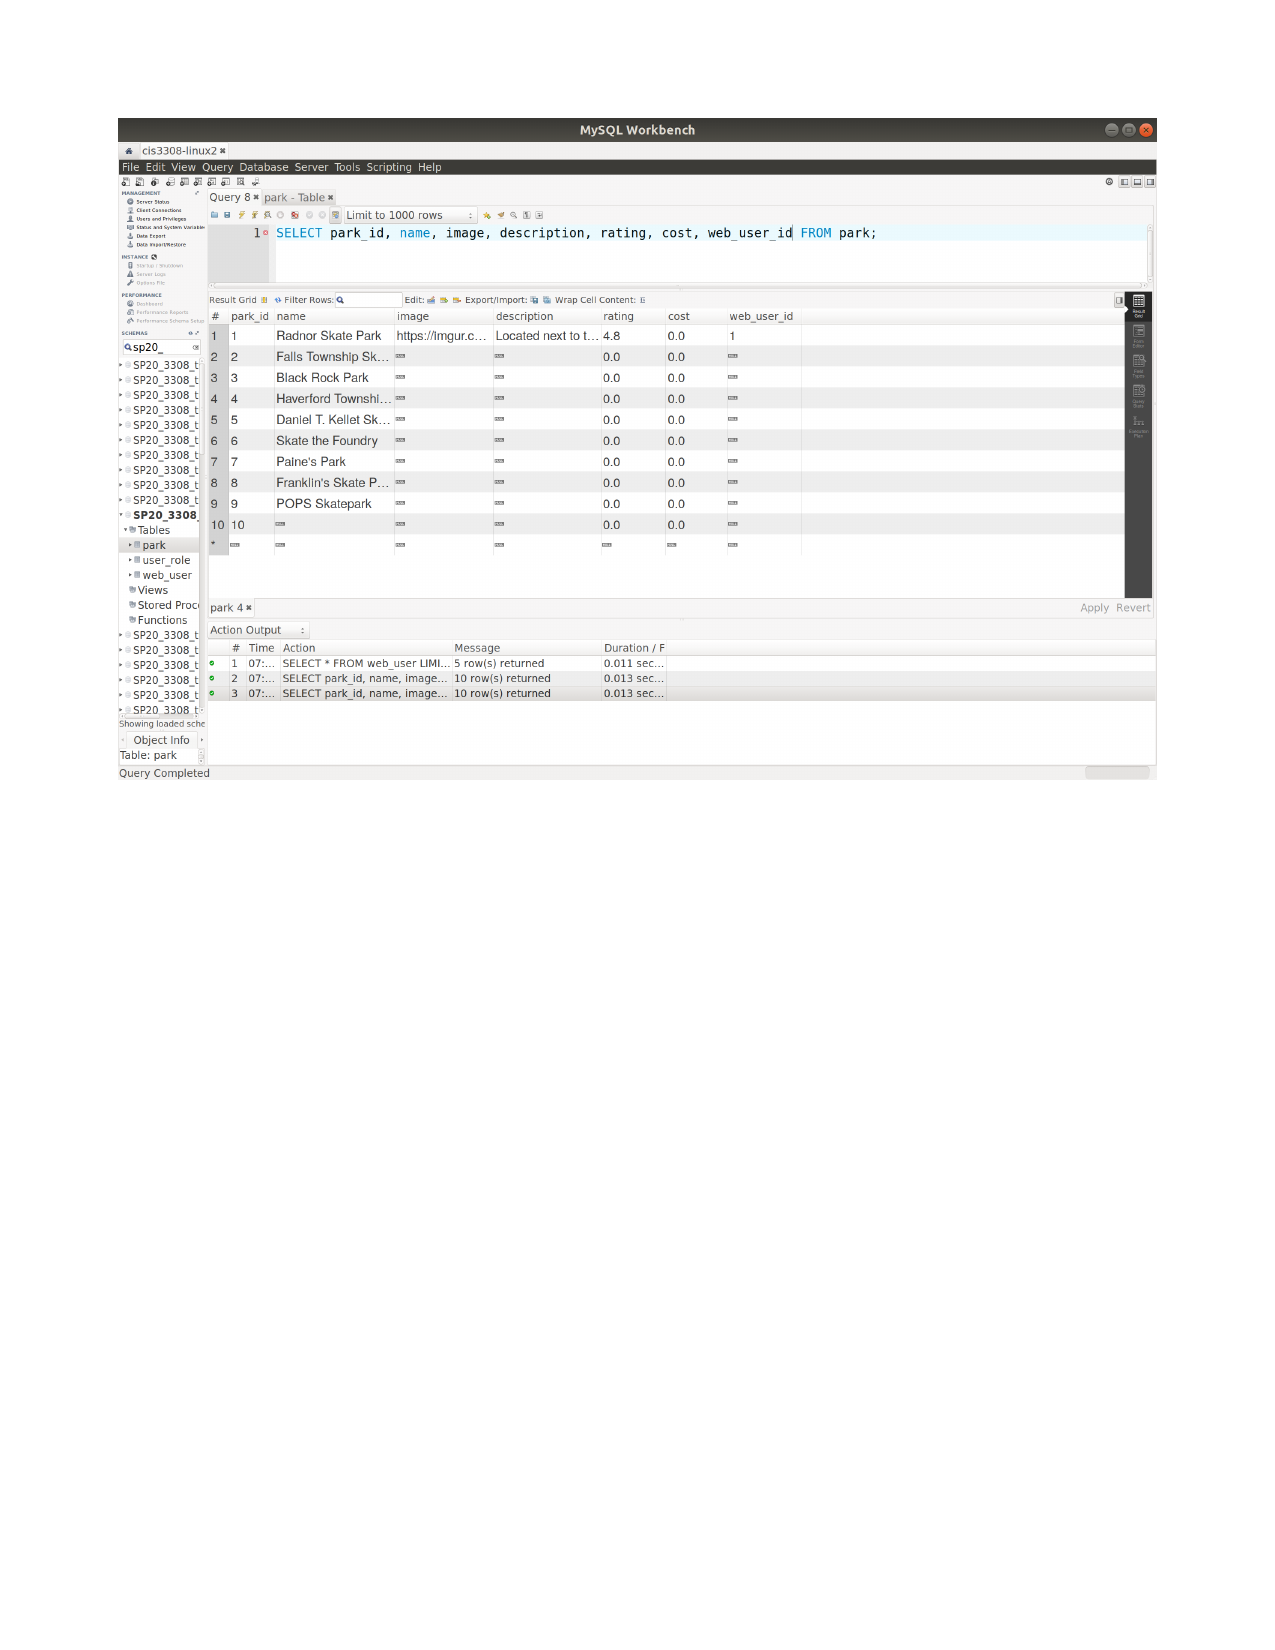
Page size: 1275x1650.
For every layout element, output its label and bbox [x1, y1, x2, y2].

picture [118, 118, 1157, 780]
